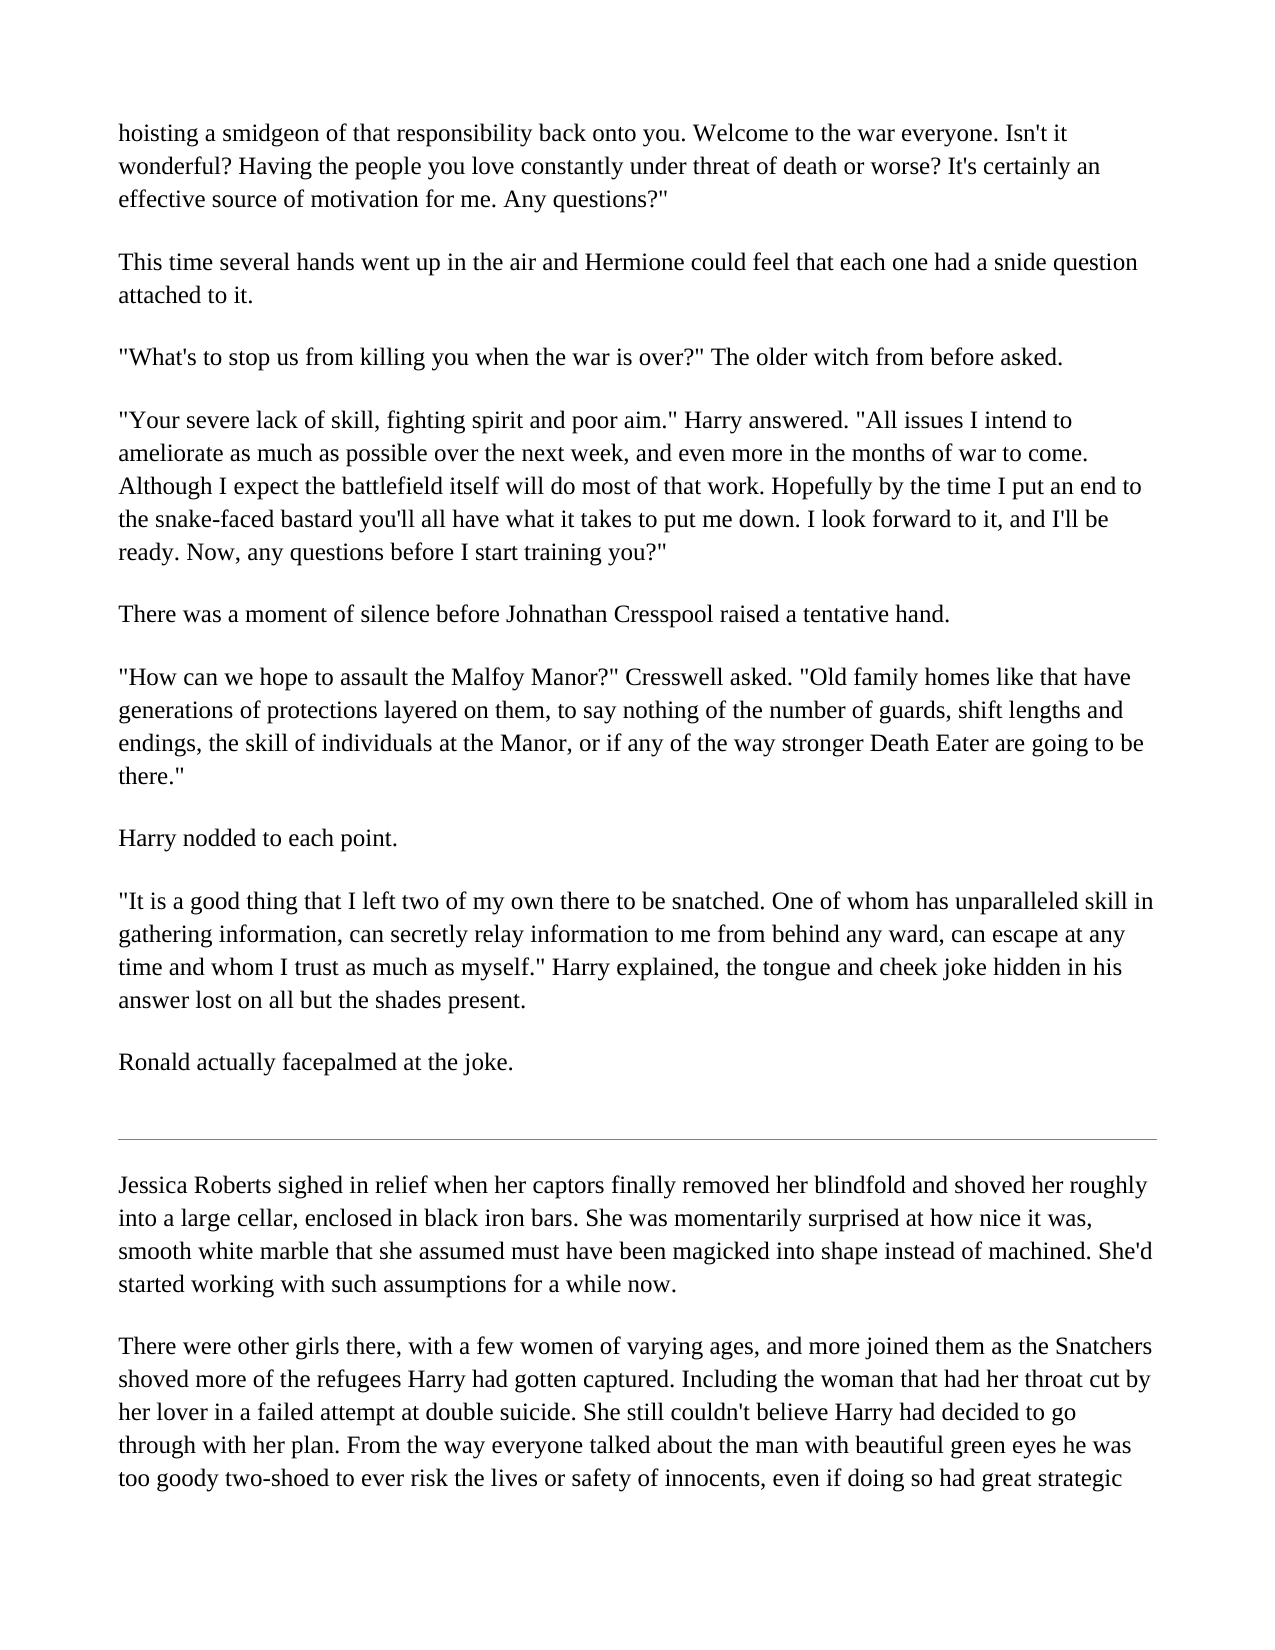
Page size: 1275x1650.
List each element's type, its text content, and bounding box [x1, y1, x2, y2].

text "It is a good thing that I left two of my own there to be snatched. One of whom has unparalleled skill in gathering information, can secretly relay information to me from behind any ward, can escape at any time and whom I trust as much as myself." Harry explained, the tongue and cheek joke hidden in his answer lost on all but the shades present. [118, 886, 1157, 1014]
text Jessica Roberts sighed in relief when her captors finally removed her blindfold and shoved her roughly into a large cellar, enclosed in black iron bars. She was momentarily surprised at how nice it was, smooth white marble that she assumed must have been magicked into shape instead of machined. She'd started working with such assumptions for a while now. [118, 1170, 1157, 1297]
text Harry nodded to each point. [118, 823, 1157, 852]
text "Your severe lack of skill, fighting spirit and poor aim." Harry answered. "All issues I intend to ameliorate as much as possible over the next week, and even more in the months of war to come. Although I expect the battlefield itself will do most of that work. Hopefully by the time I put an end to the snake-faced bastard you'll all have what it takes to put me down. I look forward to it, and I'll be ready. Now, any questions before I start training you?" [118, 405, 1157, 566]
text "What's to stop us from killing you when the war is over?" The older witch from before asked. [118, 342, 1157, 371]
text "How can we hope to assault the Malfoy Manor?" Cresswell asked. "Old family homes like that have generations of protections layered on them, to say nothing of the number of guards, shift lengths and endings, the skill of individuals at the Manor, or if any of the way stronger Death Eater are going to be there." [118, 662, 1157, 789]
text hoisting a smidgeon of that responsibility back onto you. Welcome to the war everyone. Isn't it wonderful? Having the people you love constantly under threat of death or worse? It's certainly an effective source of motivation for me. Any questions?" [118, 118, 1157, 213]
text There were other girls there, with a few women of varying ages, and more joined them as the Snatchers shoved more of the refugees Harry had gotten captured. Including the woman that had her throat cut by her lover in a failed attempt at double suicide. She still couldn't believe Harry had decided to go through with her plan. From the way everyone talked about the man with beautiful green eyes he was too goody two-shoed to ever risk the lives or safety of innocents, even if doing so had great strategic [118, 1331, 1157, 1492]
text This time several hands went up in the air and Hermione could feel that each one had a snide question attached to it. [118, 247, 1157, 308]
text There was a moment of silence before Johnathan Cresspool raised a tentative hand. [118, 599, 1157, 628]
text Ronald actually facepalmed at the joke. [118, 1047, 1157, 1076]
